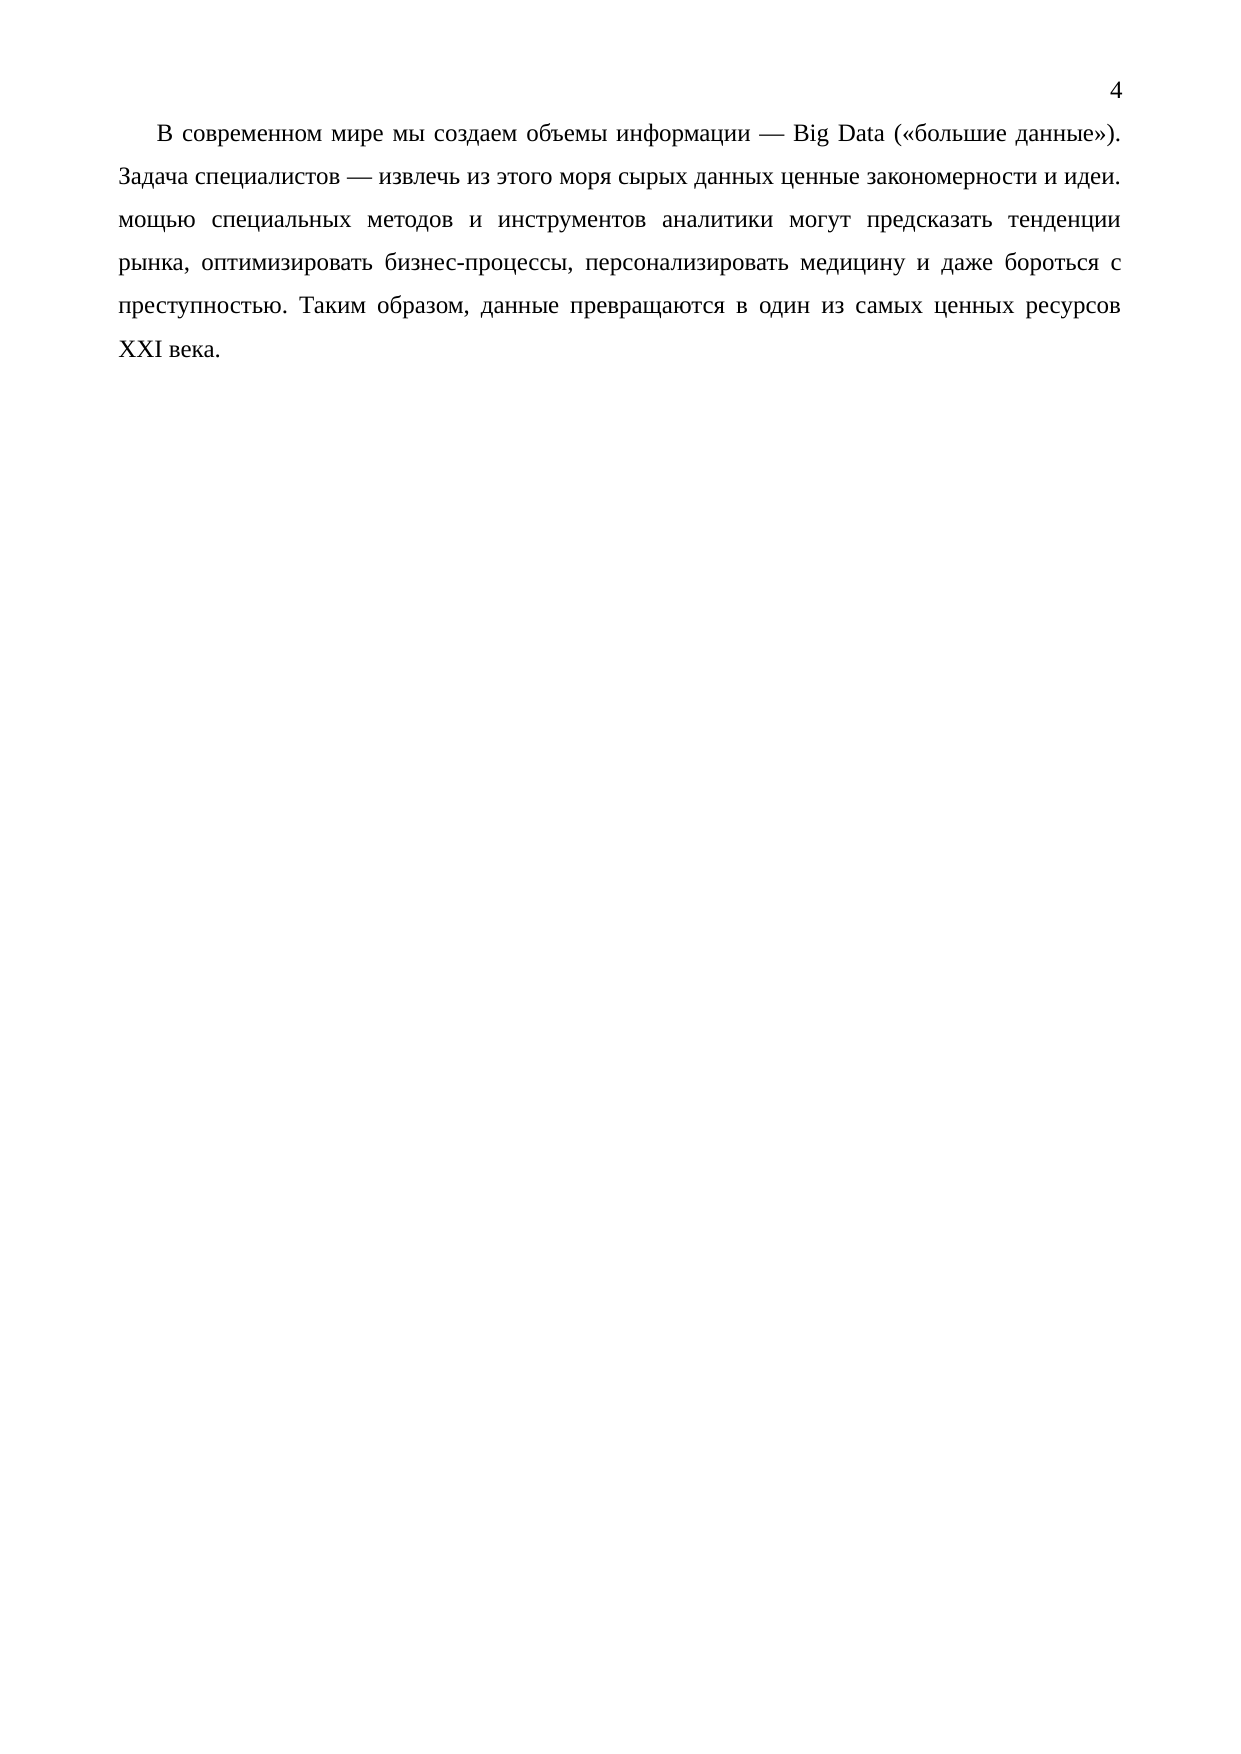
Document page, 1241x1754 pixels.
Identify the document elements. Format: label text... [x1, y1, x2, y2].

text В современном мире мы создаем объемы информации — Big Data («большие данные»). Задача специалистов — извлечь из этого моря сырых данных ценные закономерности и идеи. мощью специальных методов и инструментов аналитики могут предсказать тенденции рынка, оптимизировать бизнес-процессы, персонализировать медицину и даже бороться с преступностью. Таким образом, данные превращаются в один из самых ценных ресурсов XXI века. [118, 118, 1122, 362]
